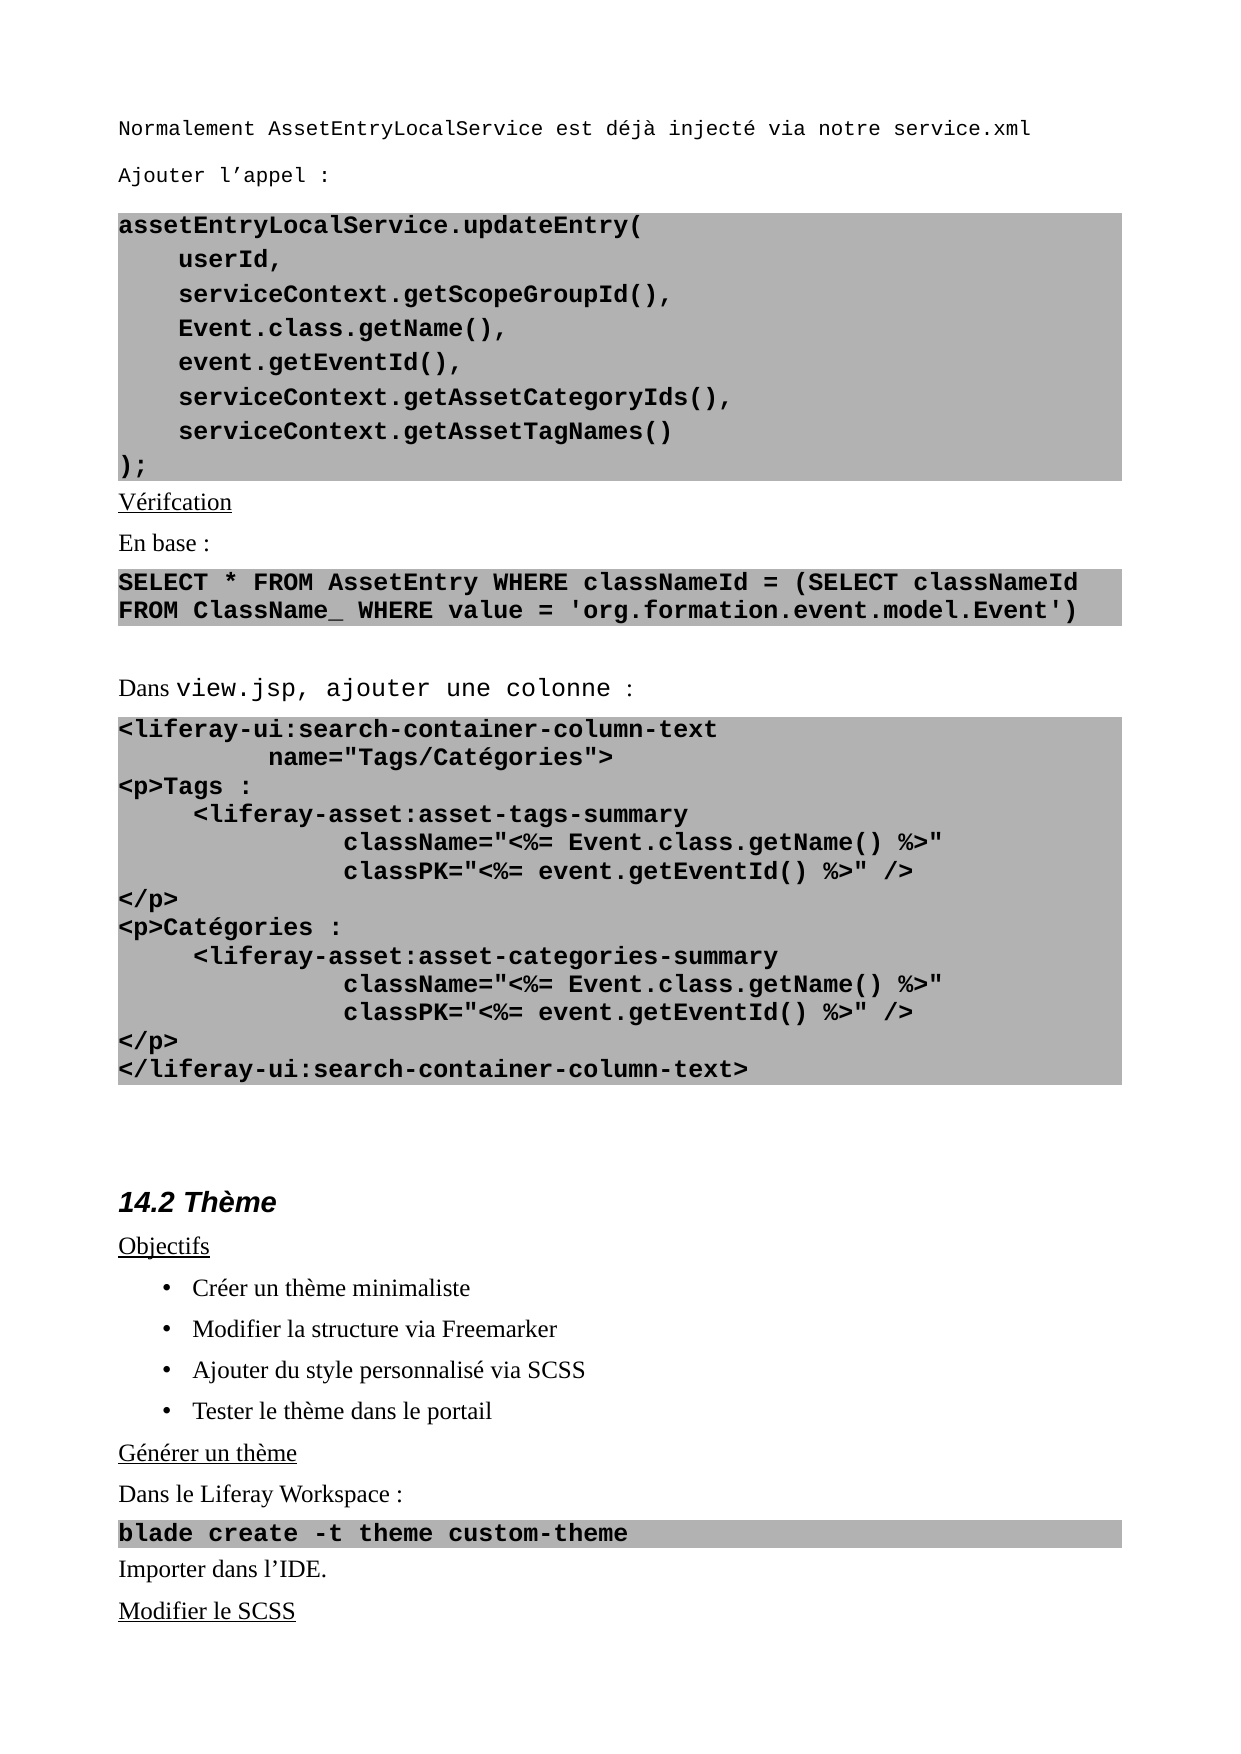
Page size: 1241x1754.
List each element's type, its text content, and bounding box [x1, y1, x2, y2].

text assetEntryLocalService.updateEntry( [118, 213, 1122, 241]
list Tester le thème dans le portail [162, 1396, 1122, 1425]
text Event.class.getName(), [118, 316, 1122, 344]
text Générer un thème [118, 1438, 1122, 1466]
text blade create -t theme custom-theme [118, 1520, 1122, 1548]
text serviceContext.getAssetCategoryIds(), [118, 384, 1122, 412]
text Vérifcation [118, 487, 1122, 516]
text Normalement AssetEntryLocalService est déjà injecté via notre service.xml [118, 118, 1122, 142]
text Dans view.jsp, ajouter une colonne : [118, 673, 1122, 704]
text SELECT * FROM AssetEntry WHERE classNameId = (SELECT classNameId FROM ClassName_ WHERE value = 'org.formation.event.model.Event') [118, 569, 1122, 626]
text serviceContext.getScopeGroupId(), [118, 281, 1122, 309]
list Modifier la structure via Freemarker [162, 1314, 1122, 1343]
text <liferay-ui:search-container-column-text name="Tags/Catégories"> <p>Tags : <liferay-asset:asset-tags-summary className="<%= Event.class.getName() %>" classPK="<%= event.getEventId() %>" /> </p> <p>Catégories : <liferay-asset:asset-categories-summary className="<%= Event.class.getName() %>" classPK="<%= event.getEventId() %>" /> </p> </liferay-ui:search-container-column-text> [118, 717, 1122, 1085]
text userId, [118, 247, 1122, 275]
text Importer dans l’IDE. [118, 1554, 1122, 1583]
text serviceContext.getAssetTagNames() [118, 418, 1122, 447]
text event.getEventId(), [118, 350, 1122, 378]
text En base : [118, 528, 1122, 557]
text ); [118, 453, 1122, 481]
text Objectifs [118, 1231, 1122, 1260]
list Créer un thème minimaliste [162, 1273, 1122, 1301]
subtitle 14.2 Thème [118, 1185, 1122, 1219]
list Ajouter du style personnalisé via SCSS [162, 1355, 1122, 1384]
text Ajouter l’appel : [118, 165, 1122, 189]
text Modifier le SCSS [118, 1596, 1122, 1624]
text Dans le Liferay Workspace : [118, 1479, 1122, 1508]
